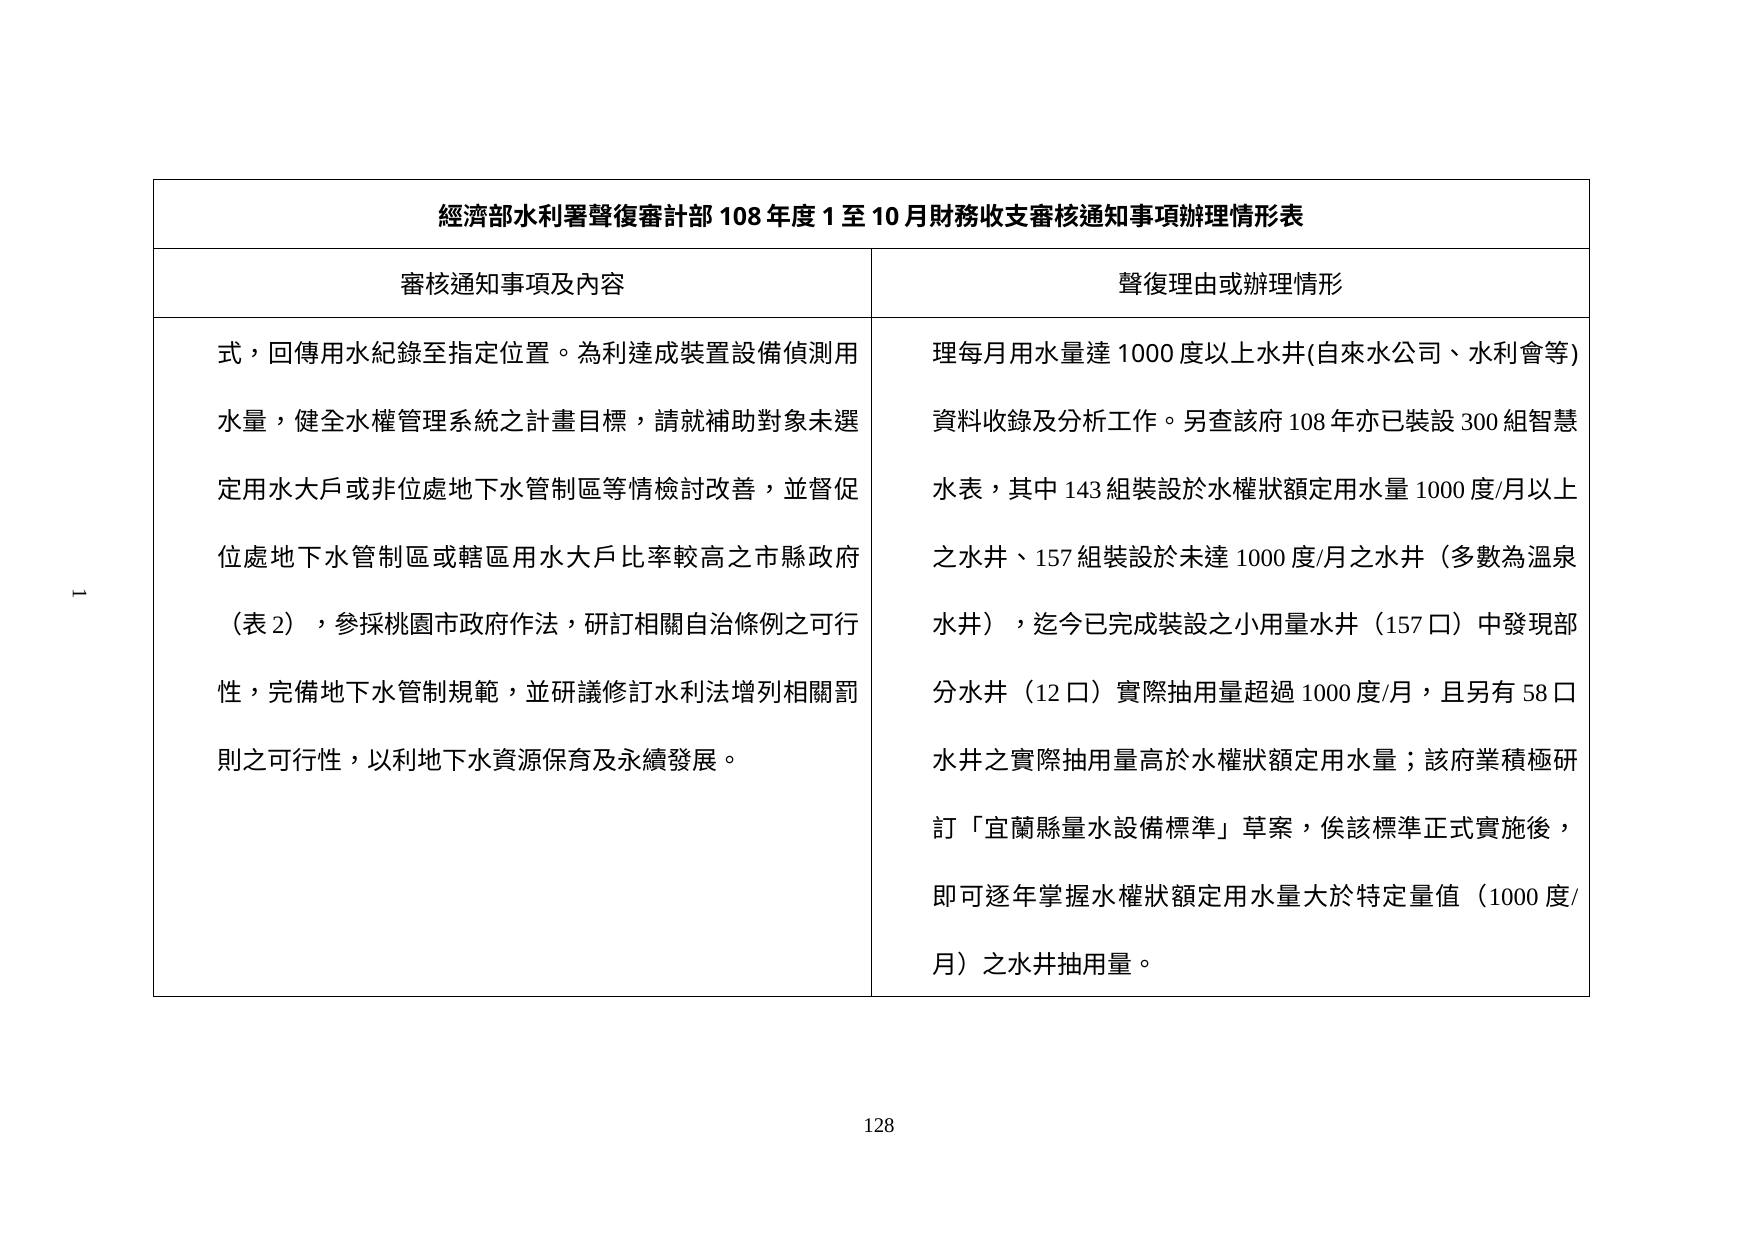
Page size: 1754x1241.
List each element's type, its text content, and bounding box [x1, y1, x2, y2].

table_cell 聲復理由或辦理情形 [872, 249, 1589, 317]
table_cell 式，回傳用水紀錄至指定位置。為利達成裝置設備偵測用水量，健全水權管理系統之計畫目標，請就補助對象未選定用水大戶或非位處地下水管制區等情檢討改善，並督促位處地下水管制區或轄區用水大戶比率較高之市縣政府（表2），參採桃園市政府作法，研訂相關自治條例之可行性，完備地下水管制規範，並研議修訂水利法增列相關罰則之可行性，以利地下水資源保育及永續發展。 [154, 318, 871, 996]
table_cell 理每月用水量達1000度以上水井(自來水公司、水利會等)資料收錄及分析工作。另查該府108年亦已裝設300組智慧水表，其中143組裝設於水權狀額定用水量1000度/月以上之水井、157組裝設於未達1000度/月之水井（多數為溫泉水井），迄今已完成裝設之小用量水井（157口）中發現部分水井（12口）實際抽用量超過1000度/月，且另有58口水井之實際抽用量高於水權狀額定用水量；該府業積極研訂「宜蘭縣量水設備標準」草案，俟該標準正式實施後，即可逐年掌握水權狀額定用水量大於特定量值（1000度/月）之水井抽用量。 [872, 318, 1589, 996]
table_header 經濟部水利署聲復審計部108年度1至10月財務收支審核通知事項辦理情形表 [154, 180, 1589, 248]
table_cell 審核通知事項及內容 [154, 249, 871, 317]
